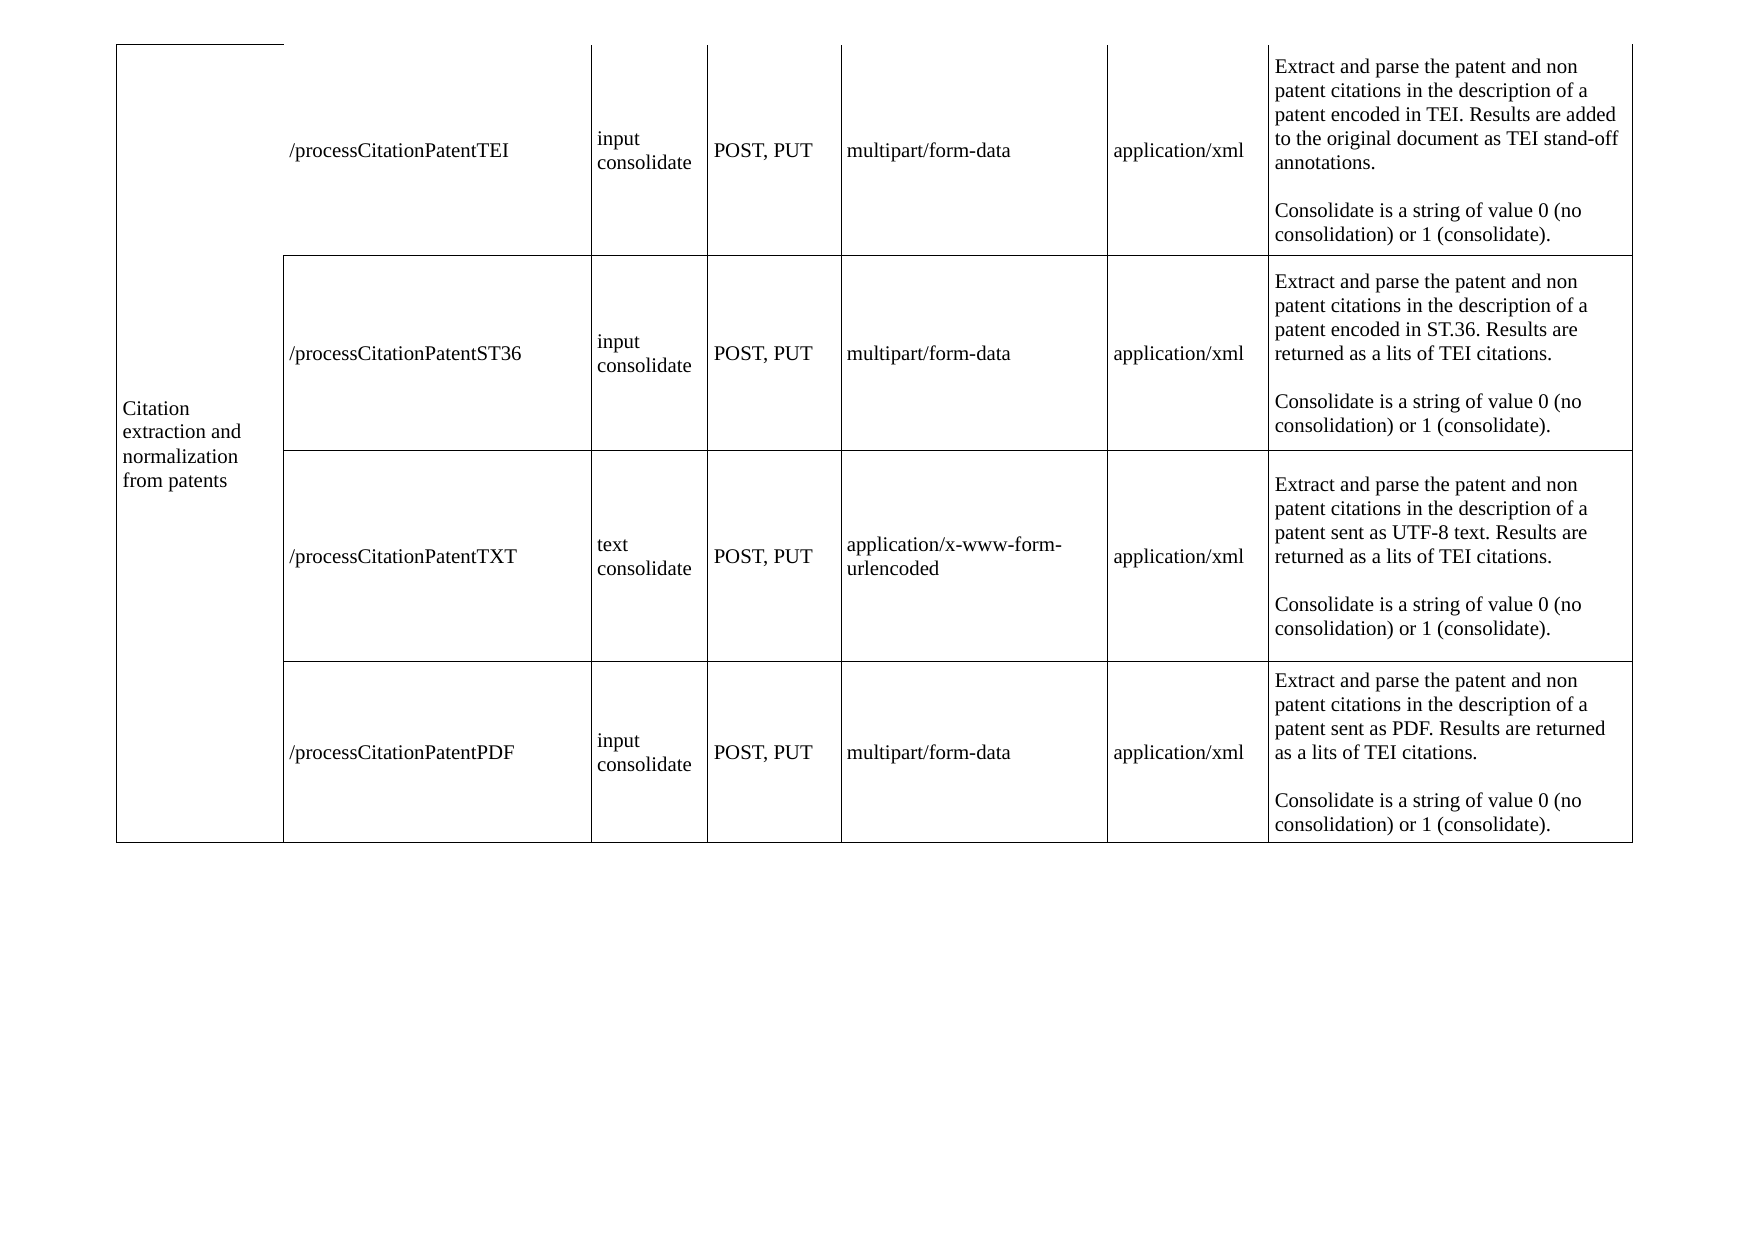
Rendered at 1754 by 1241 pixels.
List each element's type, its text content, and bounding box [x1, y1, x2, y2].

table_cell application/xml [1108, 662, 1268, 842]
table_cell /processCitationPatentST36 [284, 256, 591, 450]
table_cell input consolidate [592, 256, 707, 450]
table_cell multipart/form-data [842, 662, 1107, 842]
table_cell Extract and parse the patent and non patent citations in the description of a patent sent as PDF. Results are returned as a lits of TEI citations. Consolidate is a string of value 0 (no consolidation) or 1 (consolidate). [1269, 662, 1632, 842]
table_cell text consolidate [592, 451, 707, 661]
table_header application/xml [1108, 44, 1269, 255]
table_cell POST, PUT [708, 662, 841, 842]
table_header Extract and parse the patent and non patent citations in the description of a patent encoded in TEI. Results are added to the original document as TEI stand-off annotations. Consolidate is a string of value 0 (no consolidation) or 1 (consolidate). [1269, 44, 1632, 255]
table_header POST, PUT [708, 44, 841, 255]
table_cell input consolidate [592, 662, 707, 842]
table_cell application/xml [1108, 451, 1268, 661]
table_cell Extract and parse the patent and non patent citations in the description of a patent encoded in ST.36. Results are returned as a lits of TEI citations. Consolidate is a string of value 0 (no consolidation) or 1 (consolidate). [1269, 256, 1632, 450]
table_cell POST, PUT [708, 256, 841, 450]
table_cell application/x-www-form-urlencoded [842, 451, 1107, 661]
table_cell application/xml [1108, 256, 1268, 450]
table_cell /processCitationPatentPDF [284, 662, 591, 842]
table_header multipart/form-data [841, 44, 1108, 255]
table_header input consolidate [591, 44, 708, 255]
table_cell /processCitationPatentTXT [284, 451, 591, 661]
table_cell Extract and parse the patent and non patent citations in the description of a patent sent as UTF-8 text. Results are returned as a lits of TEI citations. Consolidate is a string of value 0 (no consolidation) or 1 (consolidate). [1269, 451, 1632, 661]
table_header /processCitationPatentTEI [284, 44, 591, 255]
table_cell POST, PUT [708, 451, 841, 661]
table_cell Citation extraction and normalization from patents [117, 45, 283, 842]
table_cell multipart/form-data [842, 256, 1107, 450]
